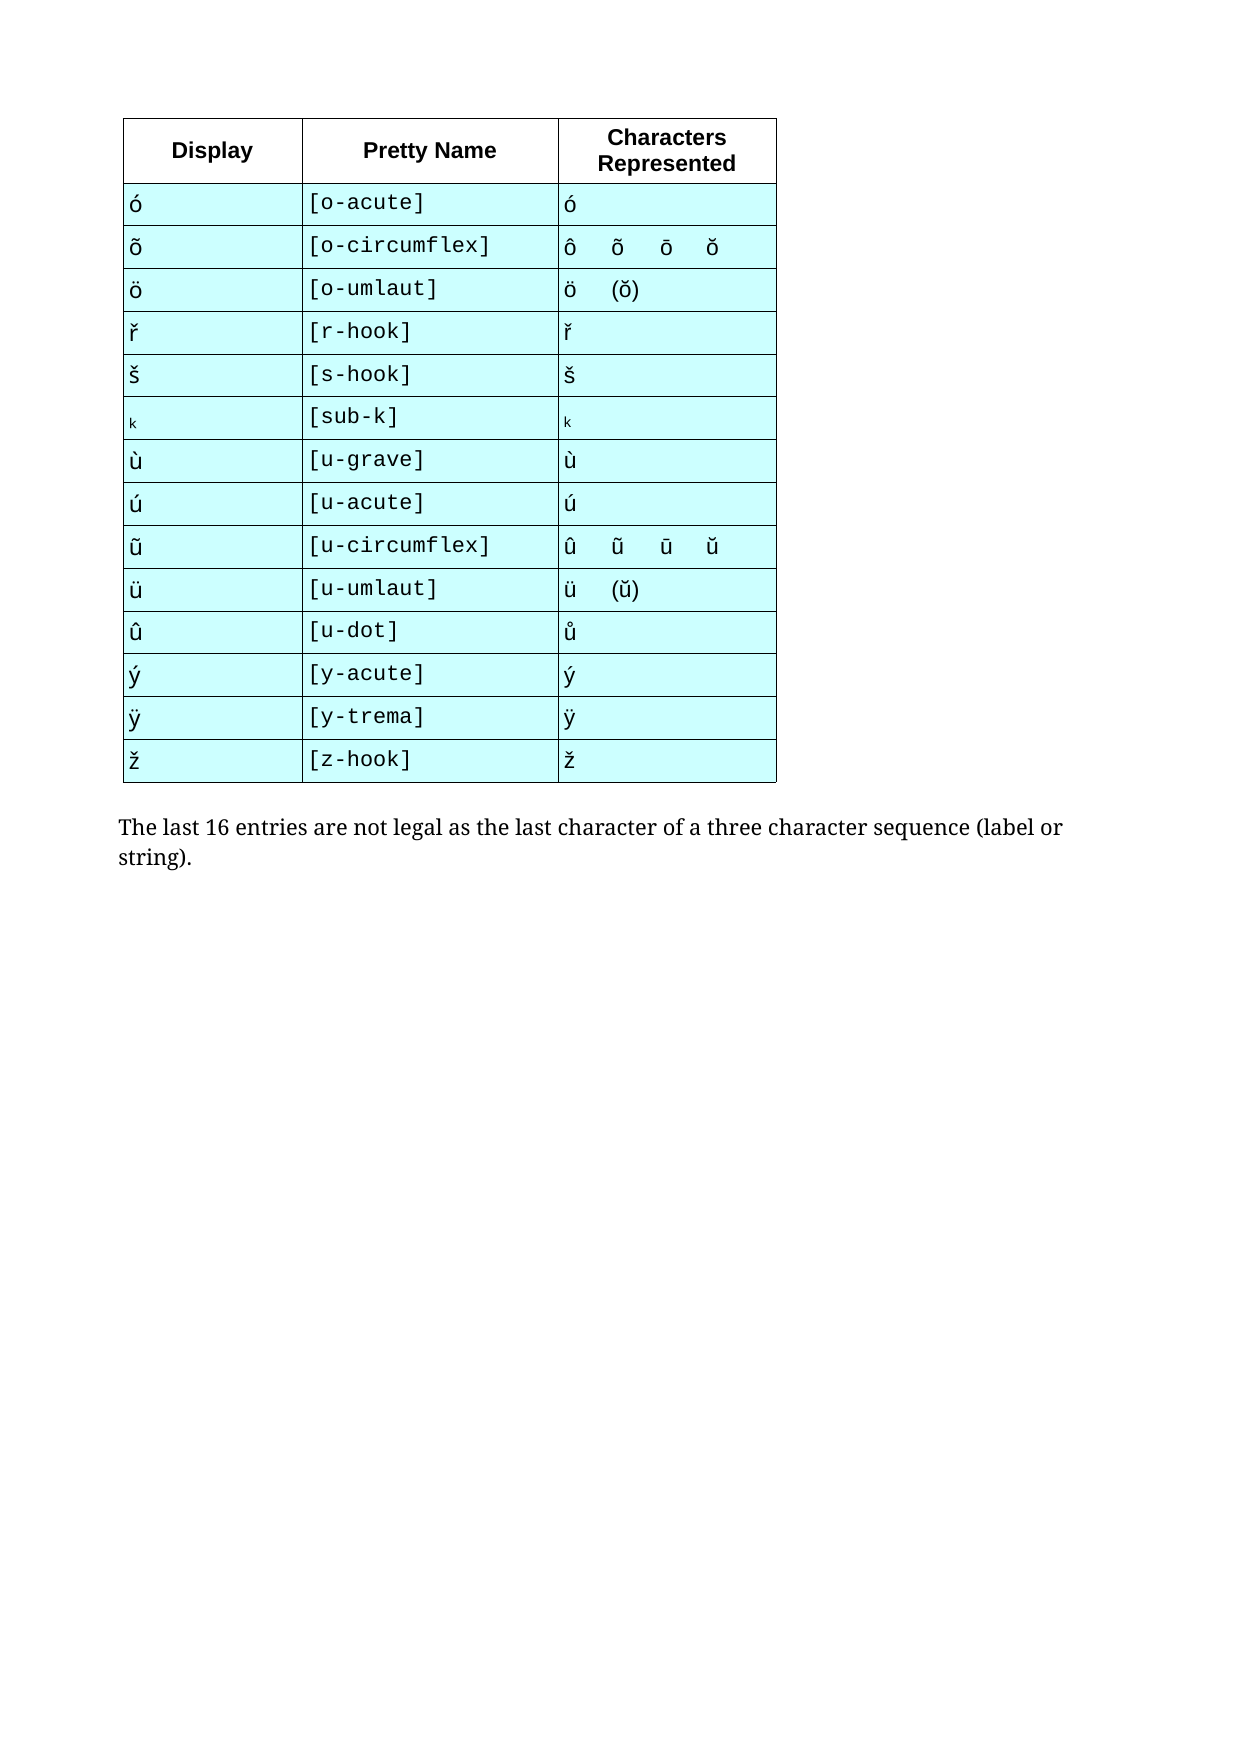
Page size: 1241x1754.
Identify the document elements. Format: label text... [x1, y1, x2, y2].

table_cell [u-umlaut] [303, 569, 558, 611]
table_cell ó [124, 184, 302, 225]
table_cell [o-acute] [303, 184, 558, 225]
table_cell ý [124, 654, 302, 696]
table_cell ů [559, 612, 776, 653]
table_cell ř [559, 312, 776, 354]
table_cell ý [559, 654, 776, 696]
table_header Display [124, 119, 302, 182]
table_cell [u-grave] [303, 440, 558, 482]
table_cell ô õ ō ŏ [559, 226, 776, 268]
table_cell [sub-k] [303, 397, 558, 439]
table_cell [y-acute] [303, 654, 558, 696]
text The last 16 entries are not legal as the last character of a three character sequence (label or string). [118, 812, 1122, 871]
table_cell ₖ [124, 397, 302, 439]
table_cell [u-acute] [303, 483, 558, 525]
table_cell û [124, 612, 302, 653]
table_cell [o-circumflex] [303, 226, 558, 268]
table_header Pretty Name [303, 119, 558, 182]
table_cell k [559, 397, 776, 439]
table_cell ö [124, 269, 302, 311]
table_cell ú [559, 483, 776, 525]
table_cell ö (ŏ) [559, 269, 776, 311]
table_cell ž [559, 740, 776, 782]
table_header Characters Represented [559, 119, 776, 182]
table_cell [r-hook] [303, 312, 558, 354]
table_cell ž [124, 740, 302, 782]
table_cell ř [124, 312, 302, 354]
table_cell [u-circumflex] [303, 526, 558, 568]
table_cell ó [559, 184, 776, 225]
table_cell ù [124, 440, 302, 482]
table_cell ũ [124, 526, 302, 568]
table_cell ù [559, 440, 776, 482]
table_cell š [124, 355, 302, 396]
table_cell ü [124, 569, 302, 611]
table_cell [z-hook] [303, 740, 558, 782]
table_cell [y-trema] [303, 697, 558, 739]
table_cell ÿ [559, 697, 776, 739]
table_cell [s-hook] [303, 355, 558, 396]
table_cell [u-dot] [303, 612, 558, 653]
table_cell û ũ ū ŭ [559, 526, 776, 568]
table_cell ú [124, 483, 302, 525]
table_cell ÿ [124, 697, 302, 739]
table_cell š [559, 355, 776, 396]
table_cell ü (ŭ) [559, 569, 776, 611]
table_cell õ [124, 226, 302, 268]
table_cell [o-umlaut] [303, 269, 558, 311]
